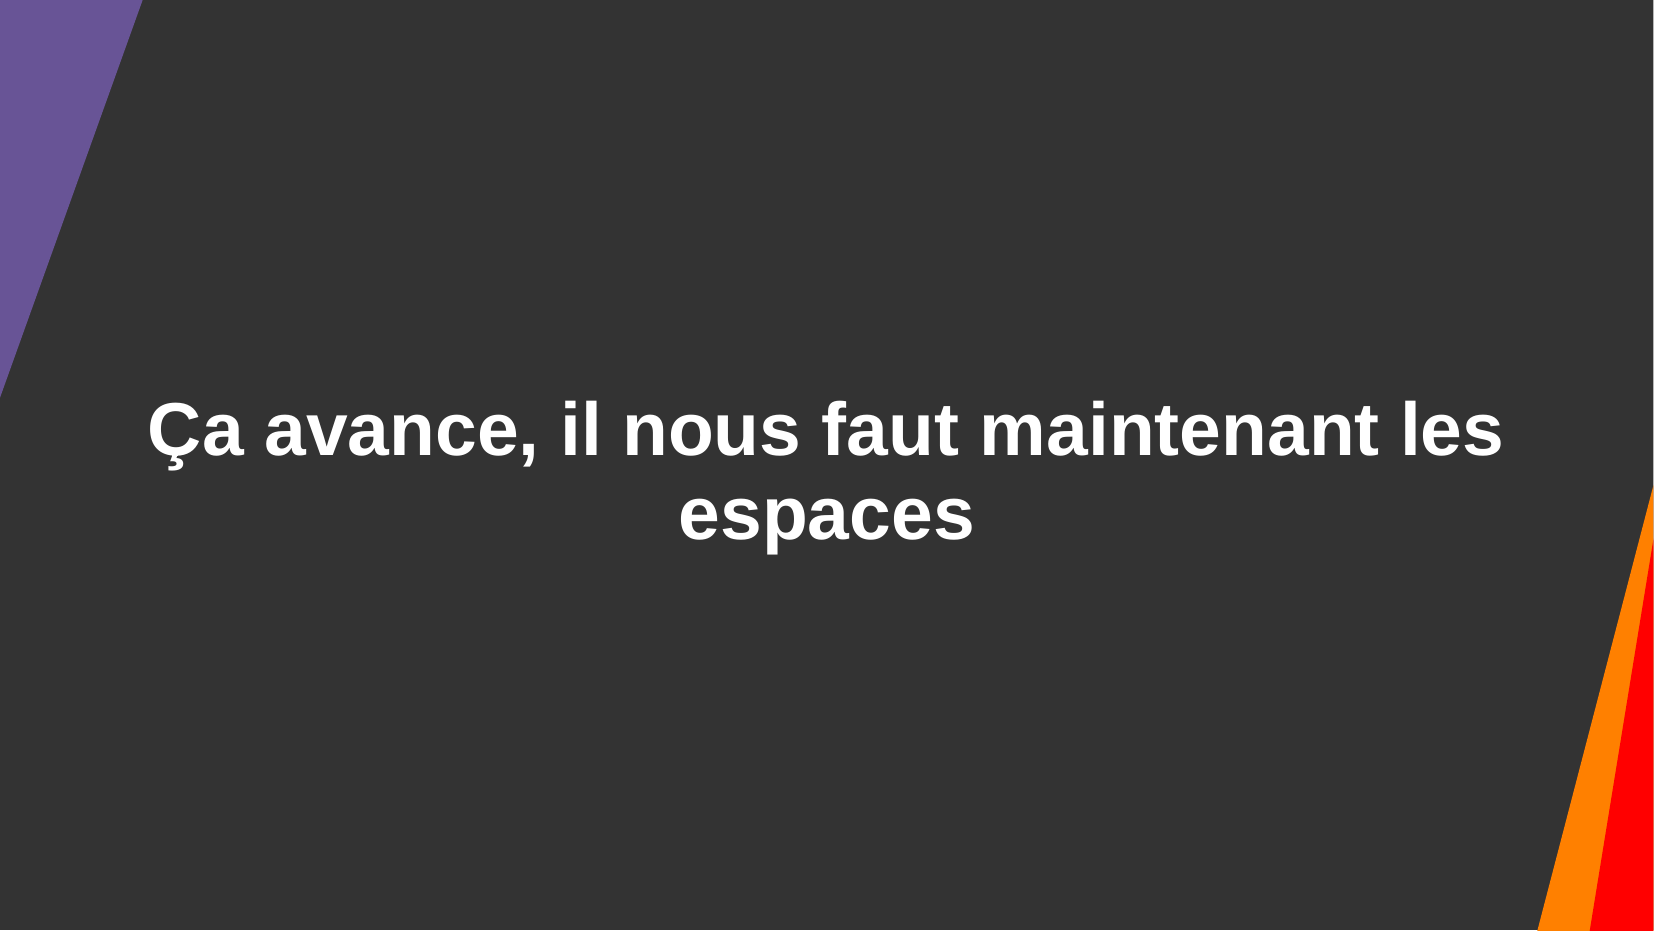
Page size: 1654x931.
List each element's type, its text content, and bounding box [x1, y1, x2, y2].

title Ça avance, il nous faut maintenant les espaces [31, 387, 1622, 556]
text_box [0, 0, 143, 398]
text_box [1537, 483, 1654, 931]
